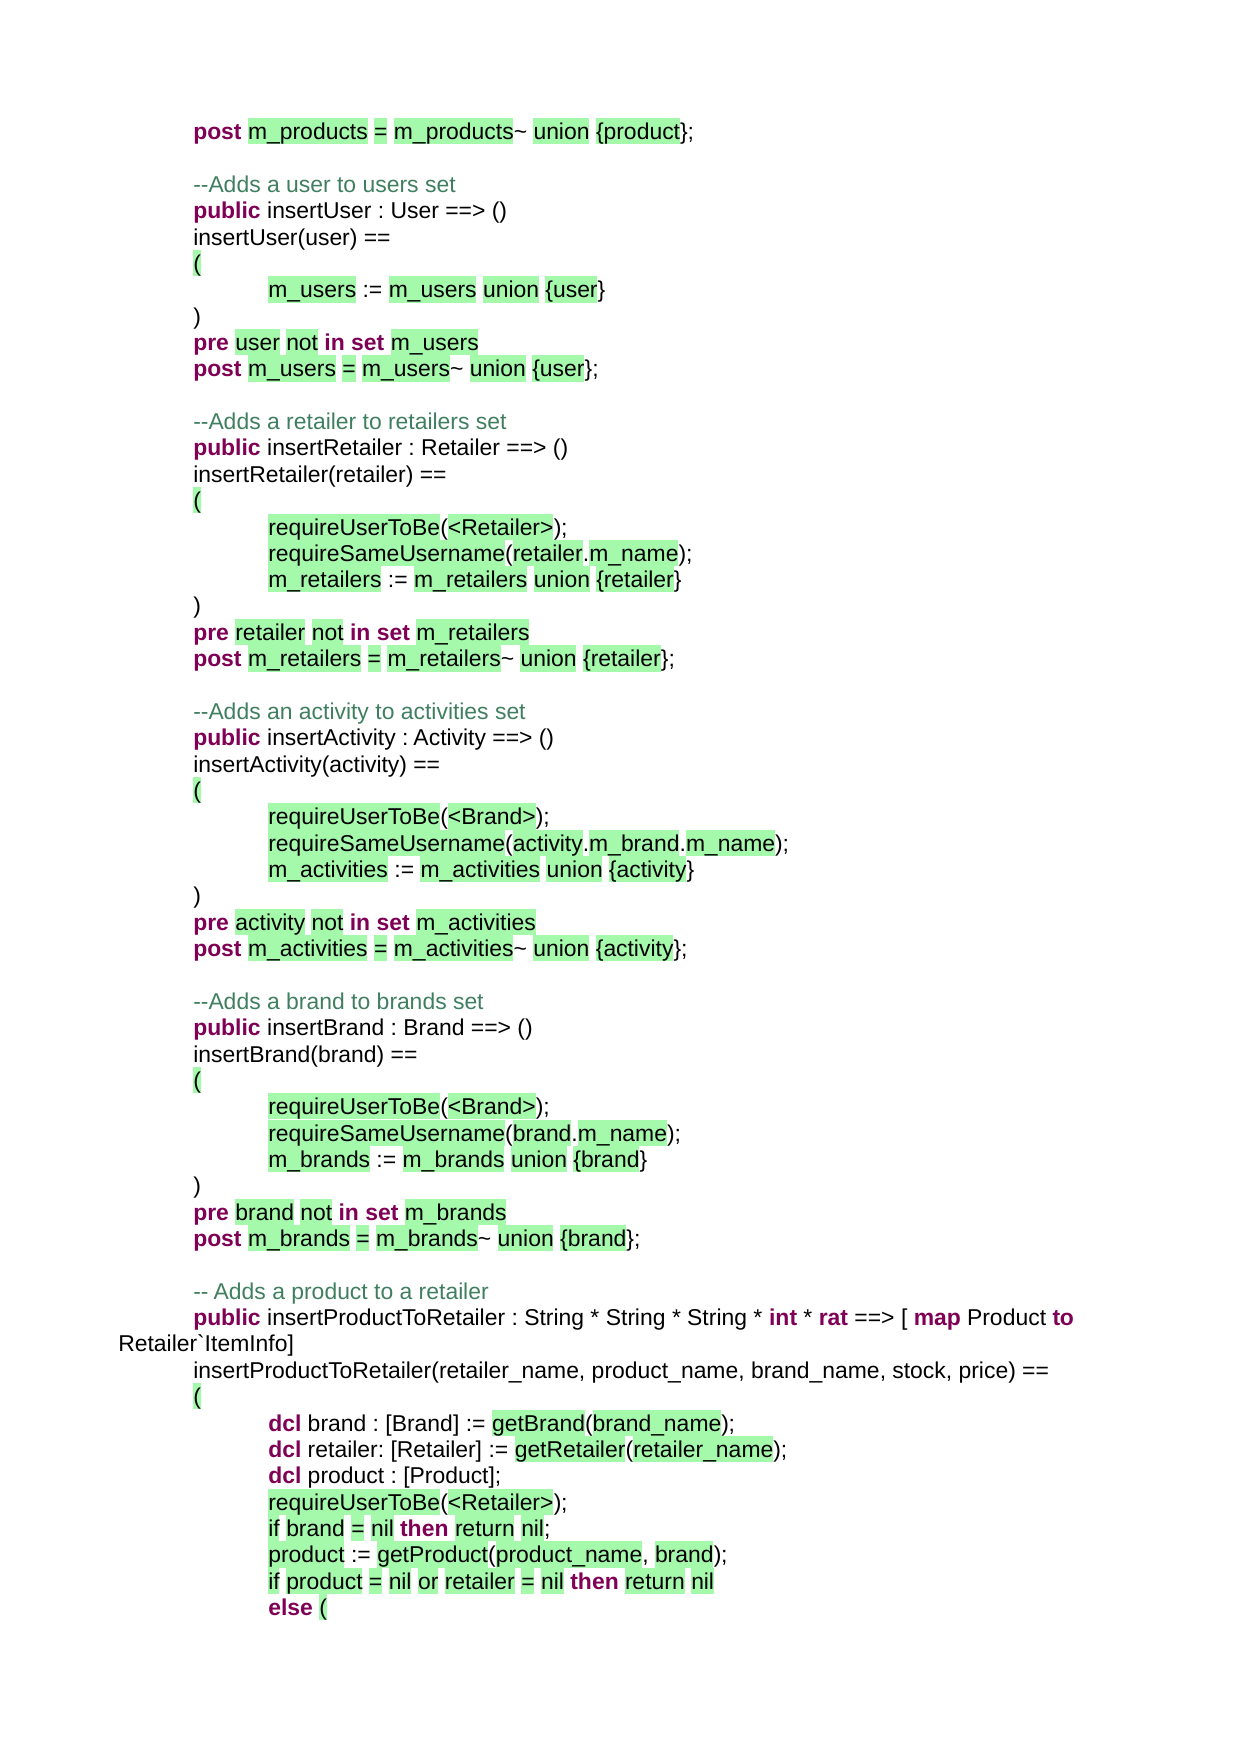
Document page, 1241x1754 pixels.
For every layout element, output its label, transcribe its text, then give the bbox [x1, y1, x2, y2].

text post m_products = m_products~ union {product}; [118, 118, 1122, 144]
text public insertActivity : Activity ==> () [118, 724, 1122, 751]
text --Adds an activity to activities set [118, 698, 1122, 724]
text --Adds a user to users set [118, 171, 1122, 197]
text public insertBrand : Brand ==> () [118, 1014, 1122, 1041]
text pre brand not in set m_brands [118, 1199, 1122, 1225]
text else ( [118, 1594, 1122, 1620]
text requireUserToBe(<Brand>); [118, 1093, 1122, 1119]
text -- Adds a product to a retailer [118, 1278, 1122, 1304]
text public insertUser : User ==> () [118, 197, 1122, 223]
text ( [118, 1067, 1122, 1093]
text ) [118, 592, 1122, 619]
text m_users := m_users union {user} [118, 276, 1122, 303]
text post m_users = m_users~ union {user}; [118, 355, 1122, 382]
text m_retailers := m_retailers union {retailer} [118, 566, 1122, 592]
text requireSameUsername(activity.m_brand.m_name); [118, 830, 1122, 856]
text public insertRetailer : Retailer ==> () [118, 434, 1122, 461]
text ( [118, 777, 1122, 803]
text if brand = nil then return nil; [118, 1515, 1122, 1541]
text requireUserToBe(<Retailer>); [118, 1488, 1122, 1515]
text post m_brands = m_brands~ union {brand}; [118, 1225, 1122, 1251]
text ( [118, 487, 1122, 513]
text pre retailer not in set m_retailers [118, 619, 1122, 645]
text requireSameUsername(brand.m_name); [118, 1119, 1122, 1146]
text insertRetailer(retailer) == [118, 461, 1122, 487]
text post m_retailers = m_retailers~ union {retailer}; [118, 645, 1122, 672]
text public insertProductToRetailer : String * String * String * int * rat ==> [ map Product to Retailer`ItemInfo] [118, 1304, 1122, 1357]
text insertUser(user) == [118, 223, 1122, 250]
text pre user not in set m_users [118, 329, 1122, 355]
text requireUserToBe(<Retailer>); [118, 513, 1122, 540]
text insertActivity(activity) == [118, 751, 1122, 777]
text requireUserToBe(<Brand>); [118, 803, 1122, 830]
text ) [118, 303, 1122, 329]
text ) [118, 1172, 1122, 1199]
text dcl brand : [Brand] := getBrand(brand_name); [118, 1409, 1122, 1436]
text product := getProduct(product_name, brand); [118, 1541, 1122, 1568]
text insertBrand(brand) == [118, 1041, 1122, 1067]
text --Adds a brand to brands set [118, 988, 1122, 1014]
text ( [118, 250, 1122, 276]
text insertProductToRetailer(retailer_name, product_name, brand_name, stock, price) == [118, 1357, 1122, 1383]
text if product = nil or retailer = nil then return nil [118, 1568, 1122, 1594]
text dcl product : [Product]; [118, 1462, 1122, 1488]
text ( [118, 1383, 1122, 1409]
text pre activity not in set m_activities [118, 909, 1122, 935]
text m_activities := m_activities union {activity} [118, 856, 1122, 882]
text post m_activities = m_activities~ union {activity}; [118, 935, 1122, 961]
text ) [118, 882, 1122, 909]
text --Adds a retailer to retailers set [118, 408, 1122, 434]
text m_brands := m_brands union {brand} [118, 1146, 1122, 1172]
text requireSameUsername(retailer.m_name); [118, 540, 1122, 566]
text dcl retailer: [Retailer] := getRetailer(retailer_name); [118, 1436, 1122, 1462]
